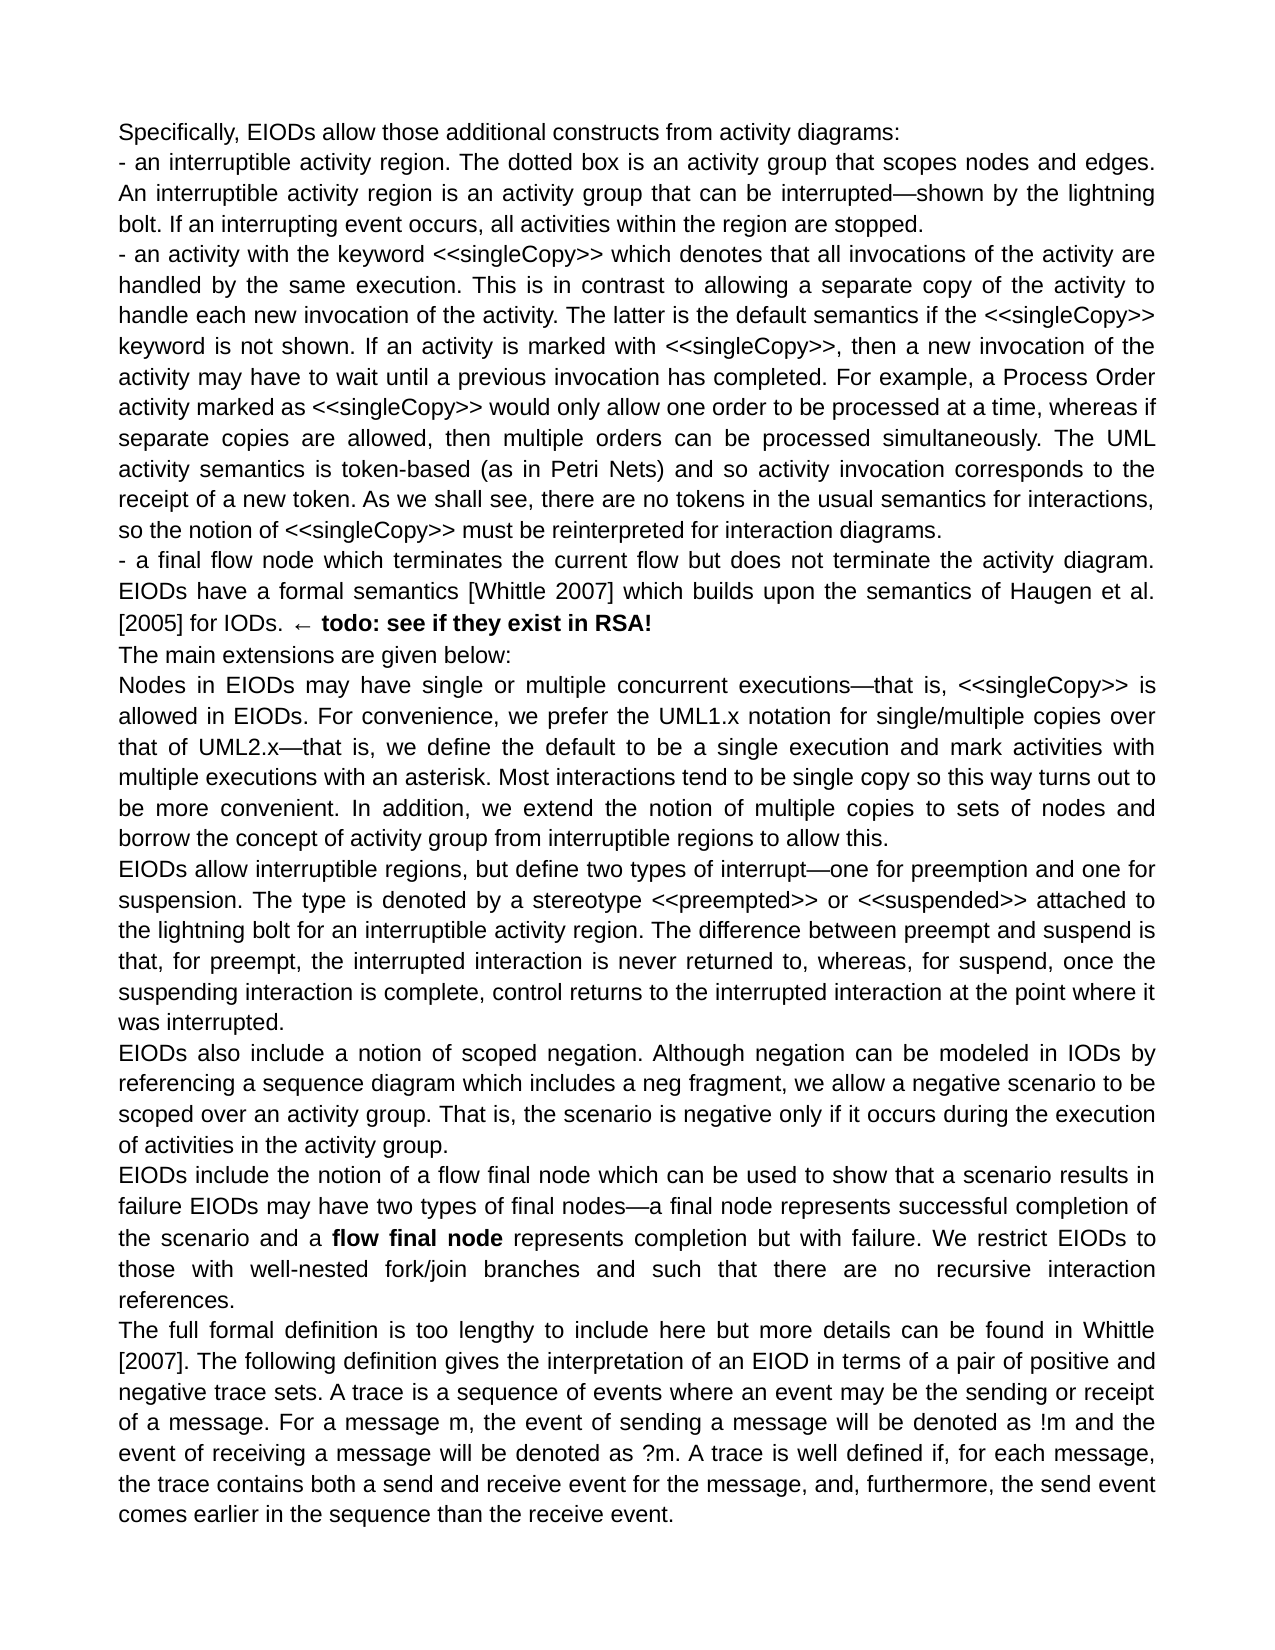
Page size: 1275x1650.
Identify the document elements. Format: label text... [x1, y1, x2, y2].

text EIODs allow interruptible regions, but define two types of interrupt—one for preemption and one for suspension. The type is denoted by a stereotype <<preempted>> or <<suspended>> attached to the lightning bolt for an interruptible activity region. The difference between preempt and suspend is that, for preempt, the interrupted interaction is never returned to, whereas, for suspend, once the suspending interaction is complete, control returns to the interrupted interaction at the point where it was interrupted. [118, 855, 1157, 1035]
text - an activity with the keyword <<singleCopy>> which denotes that all invocations of the activity are handled by the same execution. This is in contrast to allowing a separate copy of the activity to handle each new invocation of the activity. The latter is the default semantics if the <<singleCopy>> keyword is not shown. If an activity is marked with <<singleCopy>>, then a new invocation of the activity may have to wait until a previous invocation has completed. For example, a Process Order activity marked as <<singleCopy>> would only allow one order to be processed at a time, whereas if separate copies are allowed, then multiple orders can be processed simultaneously. The UML activity semantics is token-based (as in Petri Nets) and so activity invocation corresponds to the receipt of a new token. As we shall see, there are no tokens in the usual semantics for interactions, so the notion of <<singleCopy>> must be reinterpreted for interaction diagrams. [118, 241, 1157, 543]
text The full formal definition is too lengthy to include here but more details can be found in Whittle [2007]. The following definition gives the interpretation of an EIOD in terms of a pair of positive and negative trace sets. A trace is a sequence of events where an event may be the sending or receipt of a message. For a message m, the event of sending a message will be denoted as !m and the event of receiving a message will be denoted as ?m. A trace is well defined if, for each message, the trace contains both a send and receive event for the message, and, furthermore, the send event comes earlier in the sequence than the receive event. [118, 1317, 1157, 1527]
text - a final flow node which terminates the current flow but does not terminate the activity diagram. EIODs have a formal semantics [Whittle 2007] which builds upon the semantics of Haugen et al. [2005] for IODs. ← todo: see if they exist in RSA! [118, 547, 1157, 637]
text - an interruptible activity region. The dotted box is an activity group that scopes nodes and edges. An interruptible activity region is an activity group that can be interrupted—shown by the lightning bolt. If an interrupting event occurs, all activities within the region are stopped. [118, 149, 1157, 237]
text EIODs include the notion of a flow final node which can be used to show that a scenario results in failure EIODs may have two types of final nodes—a final node represents successful completion of the scenario and a flow final node represents completion but with failure. We restrict EIODs to those with well-nested fork/join branches and such that there are no recursive interaction references. [118, 1162, 1157, 1313]
text Nodes in EIODs may have single or multiple concurrent executions—that is, <<singleCopy>> is allowed in EIODs. For convenience, we prefer the UML1.x notation for single/multiple copies over that of UML2.x—that is, we define the default to be a single execution and mark activities with multiple executions with an asterisk. Most interactions tend to be single copy so this way turns out to be more convenient. In addition, we extend the notion of multiple copies to sets of nodes and borrow the concept of activity group from interruptible regions to allow this. [118, 672, 1157, 852]
text EIODs also include a notion of scoped negation. Although negation can be modeled in IODs by referencing a sequence diagram which includes a neg fragment, we allow a negative scenario to be scoped over an activity group. That is, the scenario is negative only if it occurs during the execution of activities in the activity group. [118, 1039, 1157, 1158]
text The main extensions are given below: [118, 641, 1157, 668]
text Specifically, EIODs allow those additional constructs from activity diagrams: [118, 118, 1157, 145]
